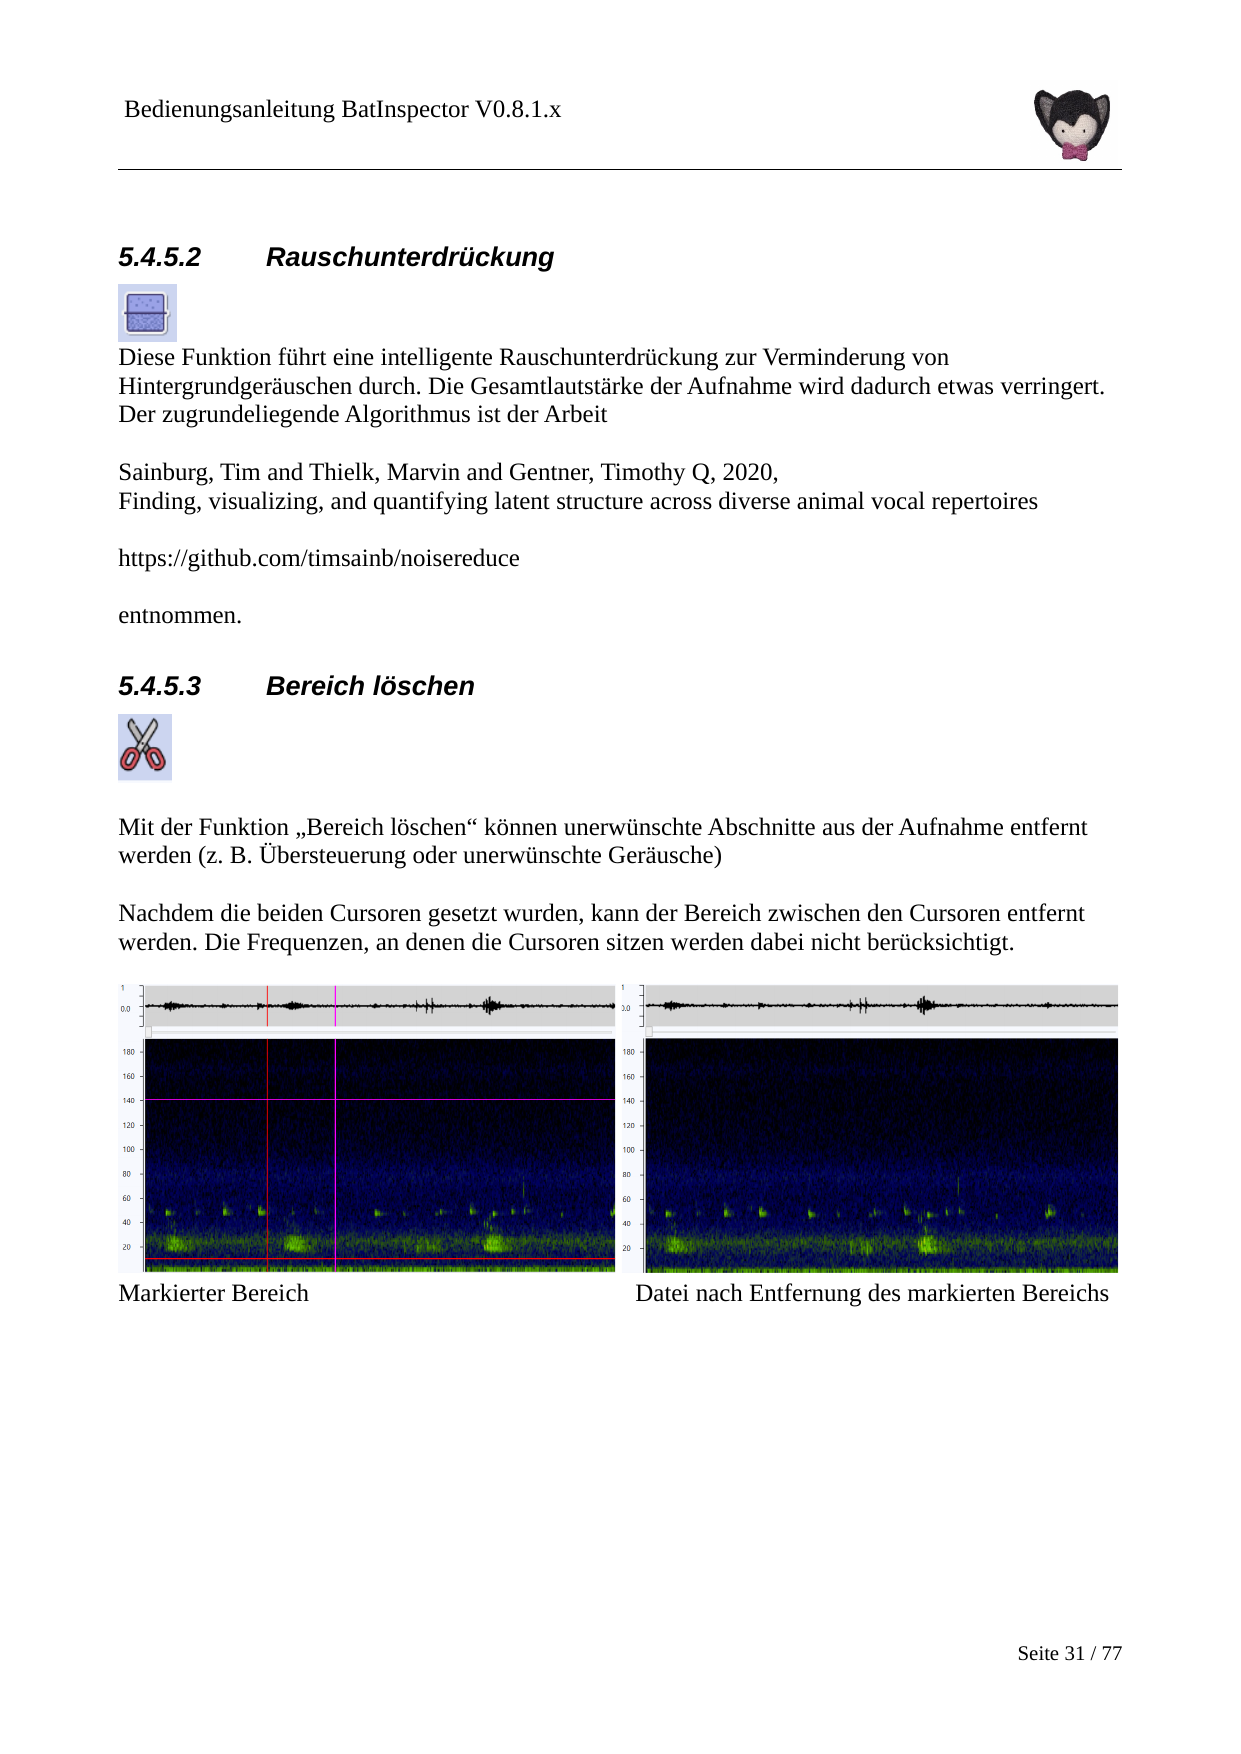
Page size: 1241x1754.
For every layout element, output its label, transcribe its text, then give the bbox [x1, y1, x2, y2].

text https://github.com/timsainb/noisereduce [118, 543, 1122, 572]
text Sainburg, Tim and Thielk, Marvin and Gentner, Timothy Q, 2020, [118, 457, 1122, 486]
subtitle Rauschunterdrückung [118, 241, 1122, 272]
picture [118, 284, 177, 342]
picture [118, 984, 616, 1273]
text Diese Funktion führt eine intelligente Rauschunterdrückung zur Verminderung von Hintergrundgeräuschen durch. Die Gesamtlautstärke der Aufnahme wird dadurch etwas verringert. [118, 342, 1122, 399]
text Der zugrundeliegende Algorithmus ist der Arbeit [118, 399, 1122, 428]
picture [118, 714, 172, 783]
picture [1030, 80, 1119, 169]
text Markierter Bereich Datei nach Entfernung des markierten Bereichs [118, 1278, 1122, 1306]
picture [621, 984, 1119, 1273]
text Nachdem die beiden Cursoren gesetzt wurden, kann der Bereich zwischen den Cursoren entfernt werden. Die Frequenzen, an denen die Cursoren sitzen werden dabei nicht berücksichtigt. [118, 898, 1122, 955]
text Mit der Funktion „Bereich löschen“ können unerwünschte Abschnitte aus der Aufnahme entfernt werden (z. B. Übersteuerung oder unerwünschte Geräusche) [118, 812, 1122, 869]
text Finding, visualizing, and quantifying latent structure across diverse animal vocal repertoires [118, 486, 1122, 514]
text entnommen. [118, 600, 1122, 629]
subtitle Bereich löschen [118, 670, 1122, 702]
